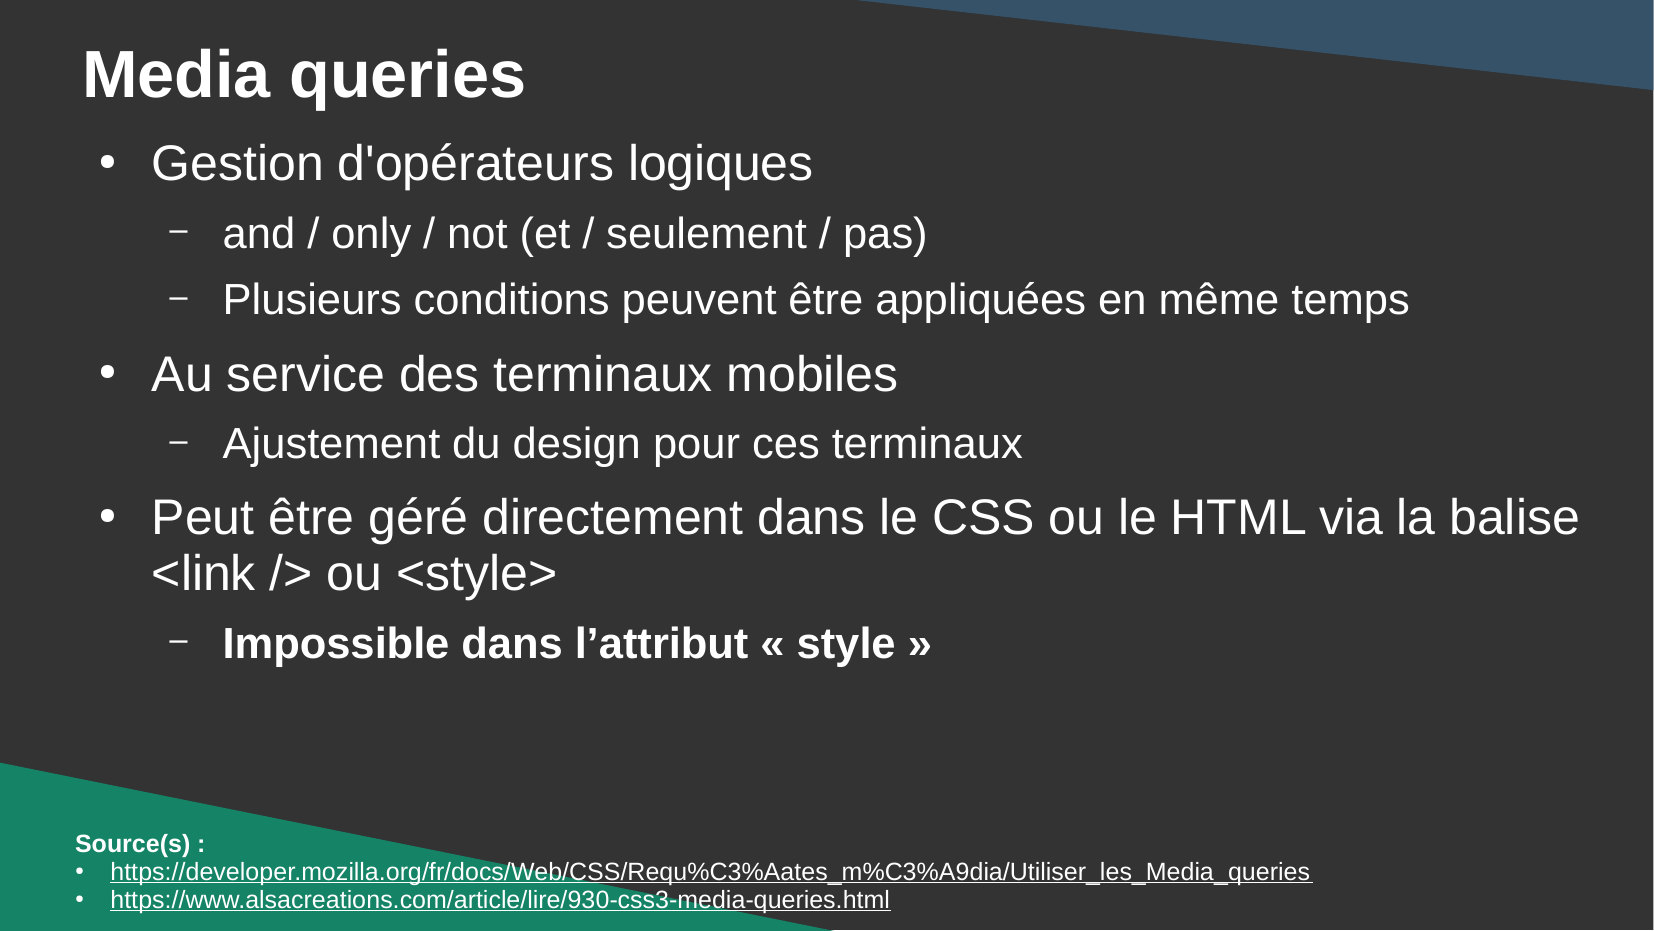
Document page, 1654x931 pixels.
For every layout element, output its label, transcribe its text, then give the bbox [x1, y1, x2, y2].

text_box Source(s) : https://developer.mozilla.org/fr/docs/Web/CSS/Requ%C3%Aates_m%C3%A9dia/Utiliser_les_Media_queries https://www.alsacreations.com/article/lire/930-css3-media-queries.html [60, 822, 1546, 931]
text_box [0, 762, 295, 931]
list Gestion d'opérateurs logiques and / only / not (et / seulement / pas) Plusieurs conditions peuvent être appliquées en même temps Au service des terminaux mobiles Ajustement du design pour ces terminaux Peut être géré directement dans le CSS ou le HTML via la balise <link /> ou <style> Impossible dans l’attribut « style » [80, 135, 1605, 756]
title Media queries [82, 37, 1571, 122]
text_box [855, 0, 1654, 91]
